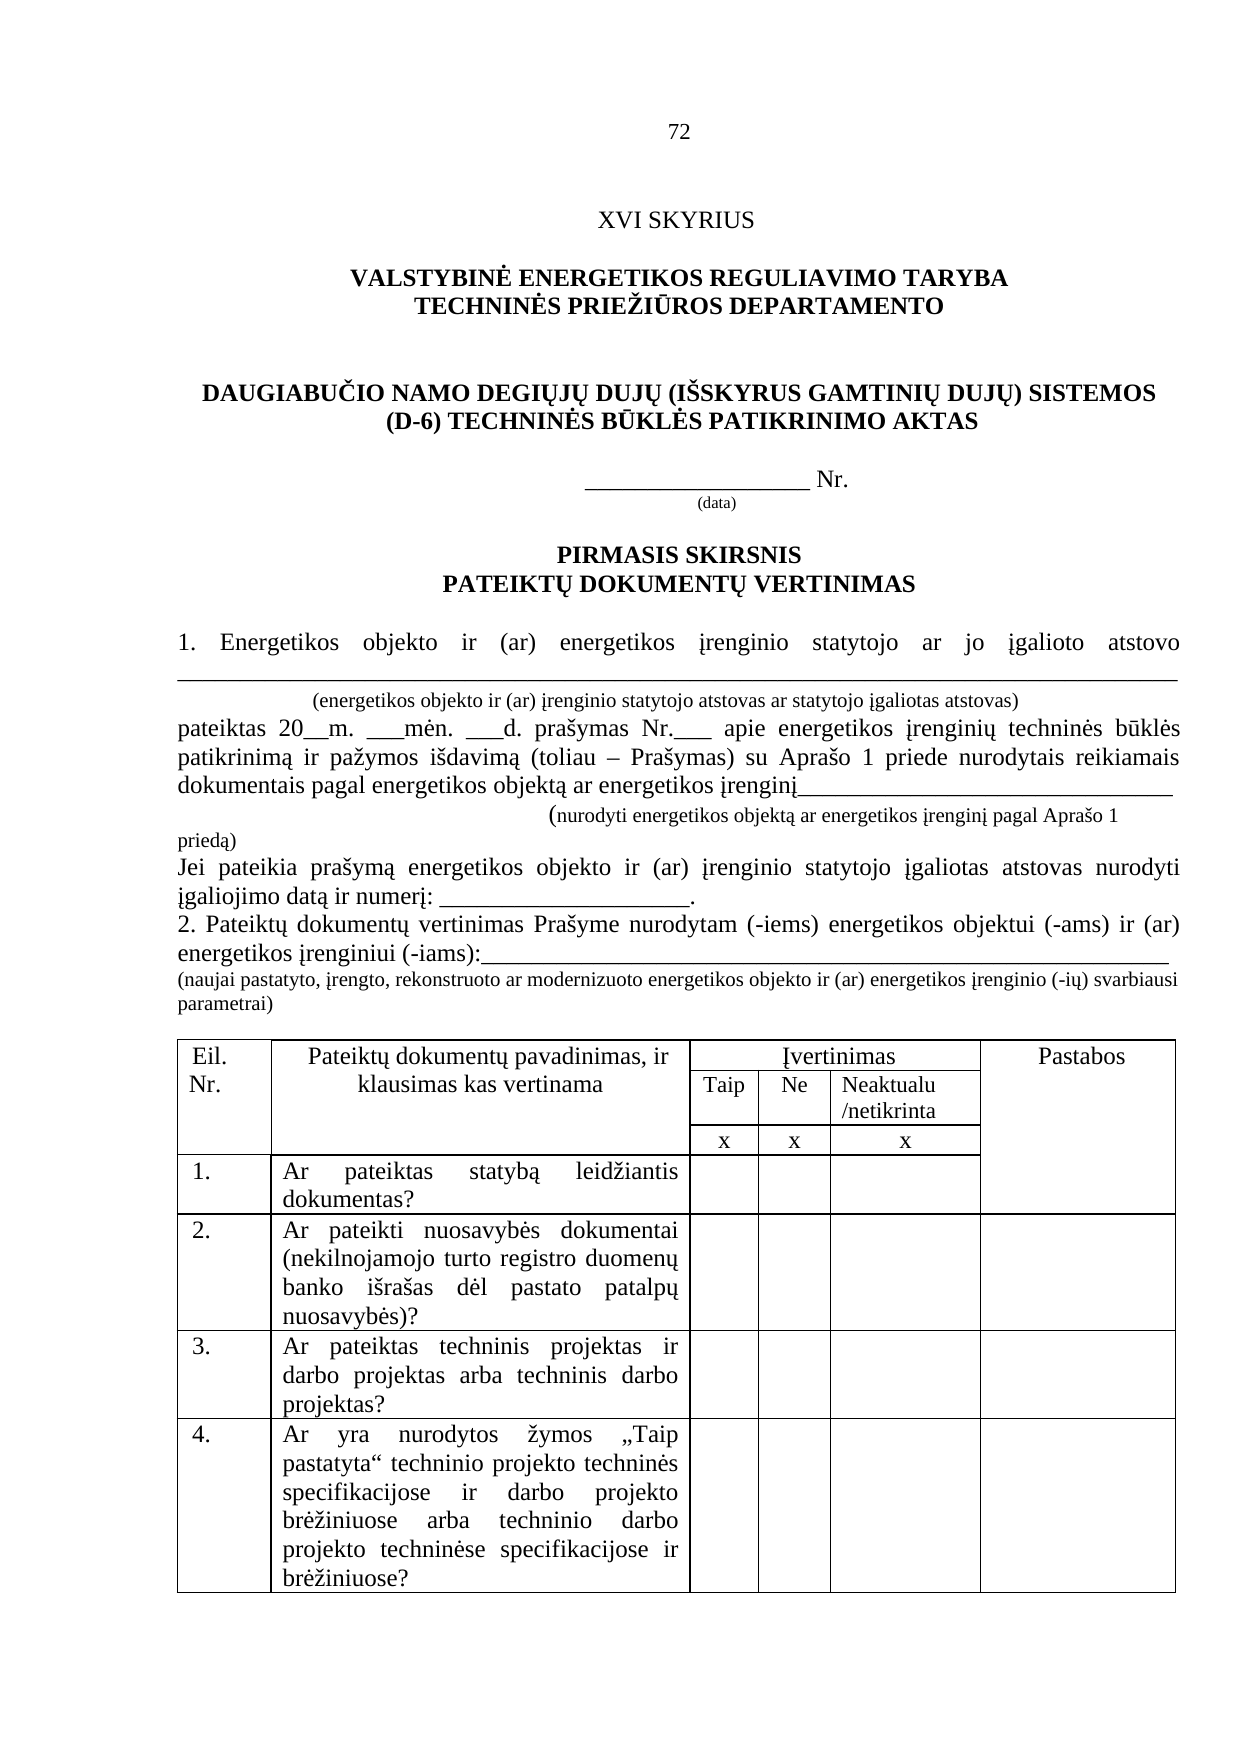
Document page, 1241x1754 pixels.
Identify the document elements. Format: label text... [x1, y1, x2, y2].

table_header Eil. Nr. [178, 1040, 271, 1124]
text __________________ Nr. [177, 464, 1181, 493]
table_header Pastabos [981, 1041, 1175, 1154]
text (nurodyti energetikos objektą ar energetikos įrenginį pagal Aprašo 1 priedą) [177, 799, 1181, 852]
table_cell x [691, 1126, 758, 1154]
table_cell Ar pateiktas statybą leidžiantis dokumentas? [272, 1156, 689, 1213]
table_cell [691, 1215, 758, 1330]
text (data) [177, 493, 1181, 512]
table_cell [981, 1215, 1175, 1330]
table_cell [759, 1419, 830, 1592]
table_cell Taip [691, 1071, 758, 1124]
table_cell [831, 1156, 980, 1213]
table_cell Ar pateikti nuosavybės dokumentai (nekilnojamojo turto registro duomenų banko išrašas dėl pastato patalpų nuosavybės)? [272, 1215, 689, 1330]
table_cell x [759, 1126, 830, 1154]
table_cell [831, 1215, 980, 1330]
table_cell Ar yra nurodytos žymos „Taip pastatyta“ techninio projekto techninės specifikacijose ir darbo projekto brėžiniuose arba techninio darbo projekto techninėse specifikacijose ir brėžiniuose? [272, 1419, 689, 1592]
table_cell [831, 1419, 980, 1592]
table_cell [272, 1124, 689, 1154]
text XVI SKYRIUS [177, 205, 1181, 234]
table_header Įvertinimas [691, 1041, 980, 1069]
text 2. Pateiktų dokumentų vertinimas Prašyme nurodytam (-iems) energetikos objektui (-ams) ir (ar) energetikos įrenginiui (-iams):_______________________________________________________ [177, 909, 1181, 967]
table_cell [691, 1331, 758, 1418]
table_cell Ne [759, 1071, 830, 1124]
text DAUGIABUČIO NAMO DEGIŲJŲ DUJŲ (IŠSKYRUS GAMTINIŲ DUJŲ) SISTEMOS [177, 378, 1181, 406]
table_cell [759, 1331, 830, 1418]
table_cell [691, 1156, 758, 1213]
table_cell 1. [178, 1155, 270, 1213]
text PATEIKTŲ DOKUMENTŲ VERTINIMAS [177, 569, 1181, 598]
table_cell [831, 1331, 980, 1418]
table_cell 2. [178, 1215, 270, 1330]
text 1. Energetikos objekto ir (ar) energetikos įrenginio statytojo ar jo įgalioto atstovo ________________________________________________________________________________ (energetikos objekto ir (ar) įrenginio statytojo atstovas ar statytojo įgaliotas atstovas) [177, 627, 1181, 713]
text pateiktas 20__m. ___mėn. ___d. prašymas Nr.___ apie energetikos įrenginių techninės būklės patikrinimą ir pažymos išdavimą (toliau – Prašymas) su Aprašo 1 priede nurodytais reikiamais dokumentais pagal energetikos objektą ar energetikos įrenginį______________________________ [177, 713, 1181, 799]
table_cell 3. [178, 1331, 270, 1418]
table_cell [759, 1215, 830, 1330]
table_cell [981, 1154, 1175, 1213]
table_cell Ar pateiktas techninis projektas ir darbo projektas arba techninis darbo projektas? [272, 1331, 689, 1418]
table_cell 4. [178, 1419, 270, 1592]
table_cell [981, 1419, 1175, 1592]
text (naujai pastatyto, įrengto, rekonstruoto ar modernizuoto energetikos objekto ir (ar) energetikos įrenginio (-ių) svarbiausi parametrai) [177, 967, 1181, 1015]
table_cell x [831, 1126, 980, 1154]
table_cell [759, 1156, 830, 1213]
text Jei pateikia prašymą energetikos objekto ir (ar) įrenginio statytojo įgaliotas atstovas nurodyti įgaliojimo datą ir numerį: ____________________. [177, 852, 1181, 909]
table_cell [178, 1124, 271, 1154]
table_cell Neaktualu /netikrinta [831, 1071, 980, 1124]
table_cell [981, 1331, 1175, 1418]
text VALSTYBINĖ ENERGETIKOS REGULIAVIMO TARYBA [177, 263, 1181, 291]
table_cell [691, 1419, 758, 1592]
text (D-6) TECHNINĖS BŪKLĖS PATIKRINIMO AKTAS [177, 406, 1181, 435]
text TECHNINĖS PRIEŽIŪROS DEPARTAMENTO [177, 291, 1181, 320]
text PIRMASIS SKIRSNIS [177, 541, 1181, 569]
table_header Pateiktų dokumentų pavadinimas, ir klausimas kas vertinama [272, 1041, 689, 1124]
